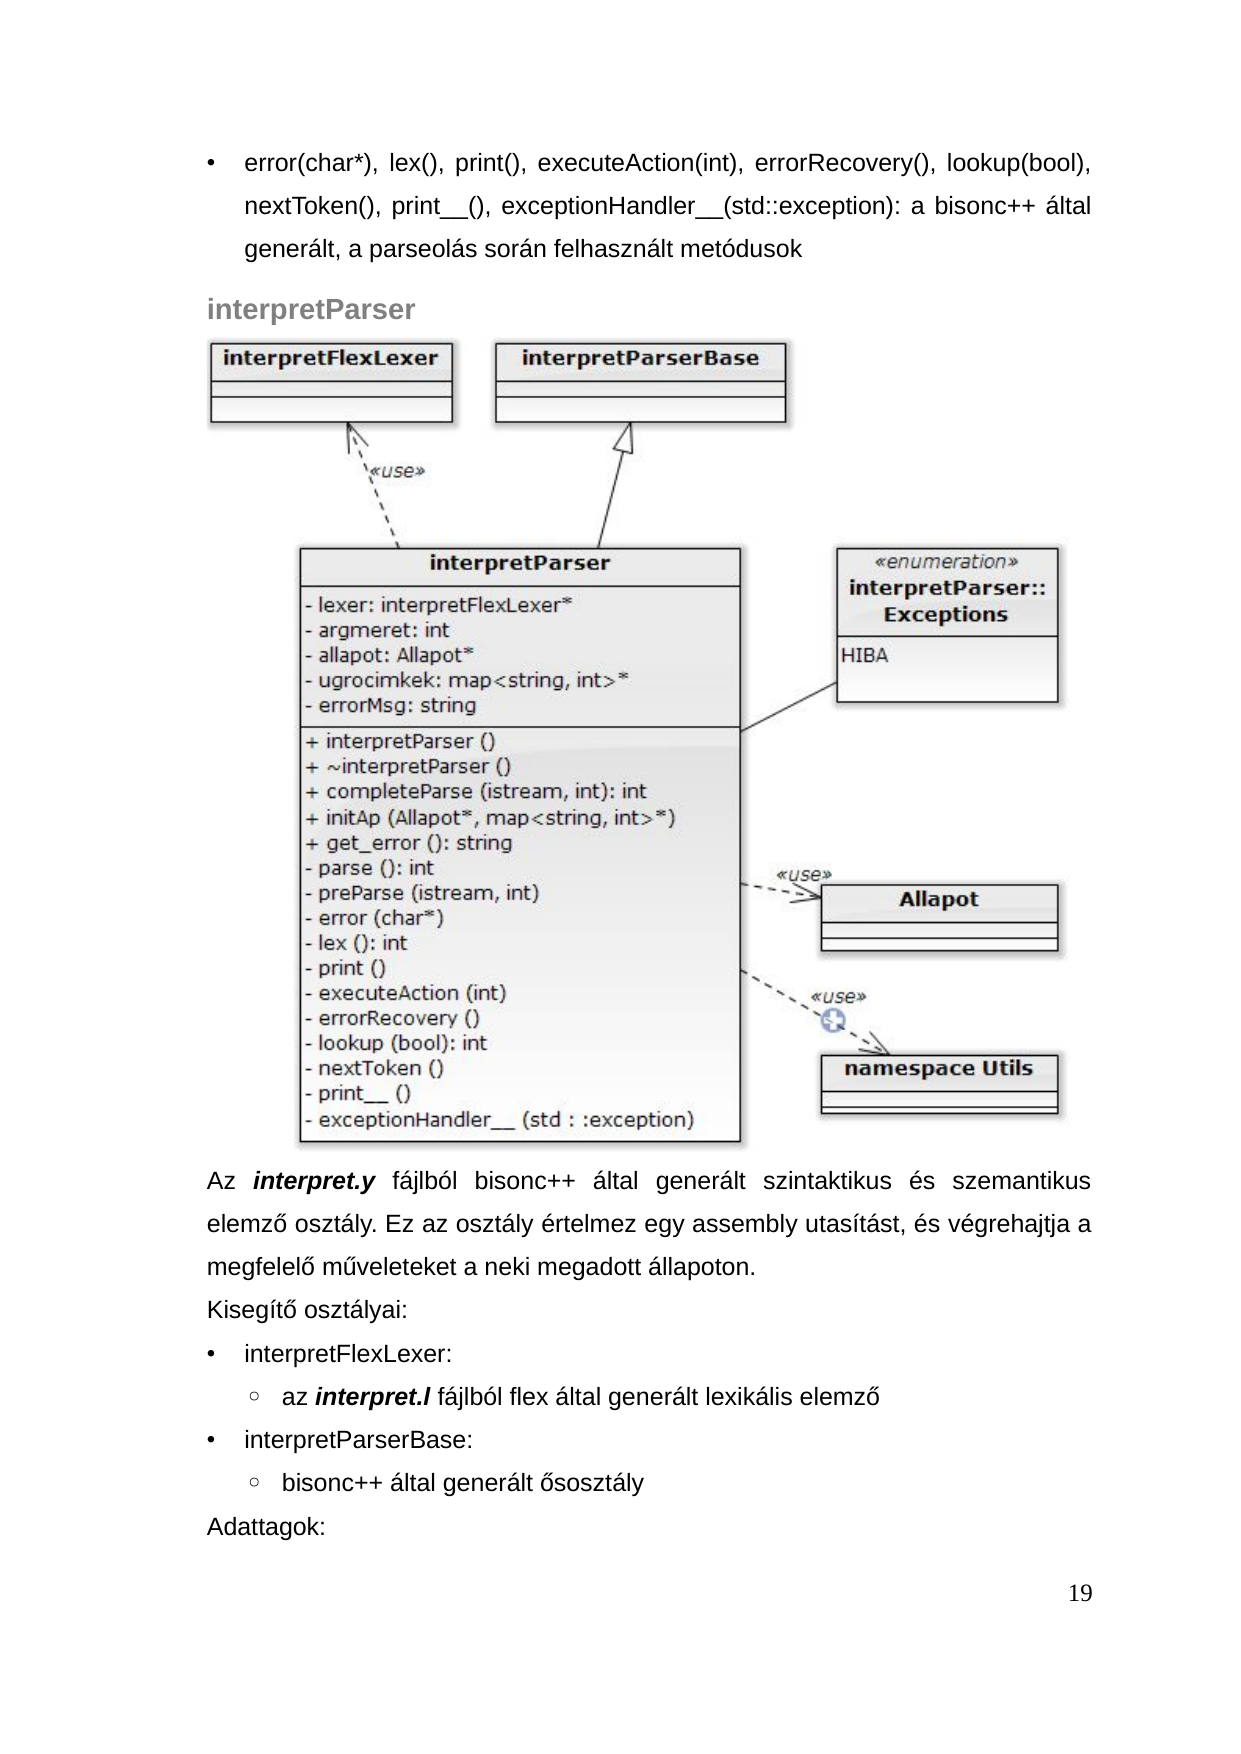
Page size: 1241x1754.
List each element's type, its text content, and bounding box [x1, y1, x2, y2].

text Kisegítő osztályai: [207, 1296, 1093, 1324]
picture [206, 337, 1073, 1152]
subtitle interpretParser [207, 292, 1093, 325]
text Az interpret.y fájlból bisonc++ által generált szintaktikus és szemantikus elemző osztály. Ez az osztály értelmez egy assembly utasítást, és végrehajtja a megfelelő műveleteket a neki megadott állapoton. [207, 1166, 1093, 1281]
list interpretParserBase: [207, 1425, 1093, 1454]
text Adattagok: [207, 1512, 1093, 1540]
list interpretFlexLexer: [207, 1339, 1093, 1367]
list bisonc++ által generált ősosztály [244, 1468, 1093, 1497]
list error(char*), lex(), print(), executeAction(int), errorRecovery(), lookup(bool), nextToken(), print__(), exceptionHandler__(std::exception): a bisonc++ által generált, a parseolás során felhasznált metódusok [207, 148, 1093, 263]
list az interpret.l fájlból flex által generált lexikális elemző [244, 1382, 1093, 1411]
